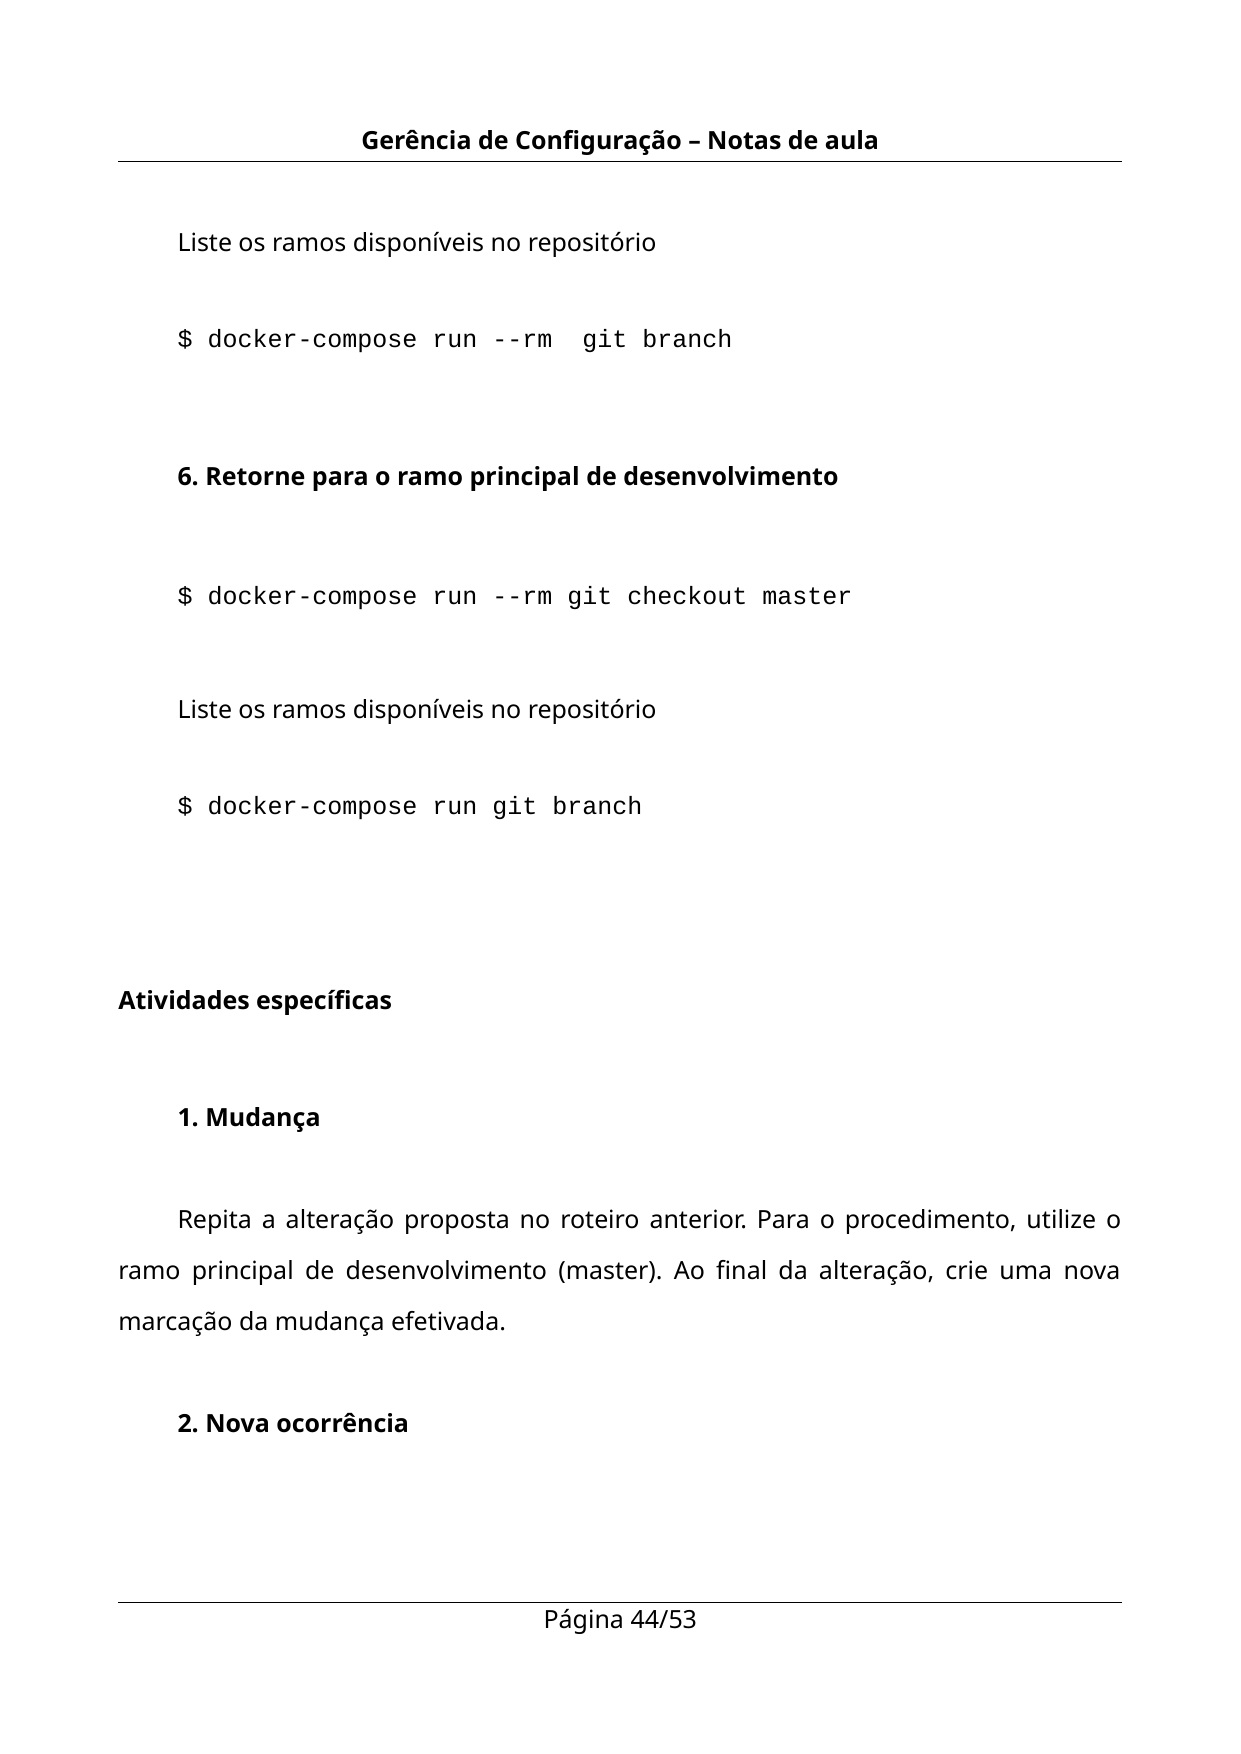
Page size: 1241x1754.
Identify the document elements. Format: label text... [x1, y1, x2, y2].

text Liste os ramos disponíveis no repositório [118, 224, 1122, 259]
text 6. Retorne para o ramo principal de desenvolvimento [118, 458, 1122, 492]
text Liste os ramos disponíveis no repositório [118, 692, 1122, 726]
text Atividades específicas [118, 983, 1122, 1017]
text 2. Nova ocorrência [118, 1406, 1122, 1440]
text $ docker-compose run --rm git checkout master [118, 583, 1122, 612]
text 1. Mudança [118, 1100, 1122, 1134]
text $ docker-compose run --rm git branch [118, 327, 1122, 355]
text $ docker-compose run git branch [118, 794, 1122, 822]
text Repita a alteração proposta no roteiro anterior. Para o procedimento, utilize o ramo principal de desenvolvimento (master). Ao final da alteração, crie uma nova marcação da mudança efetivada. [118, 1202, 1122, 1338]
